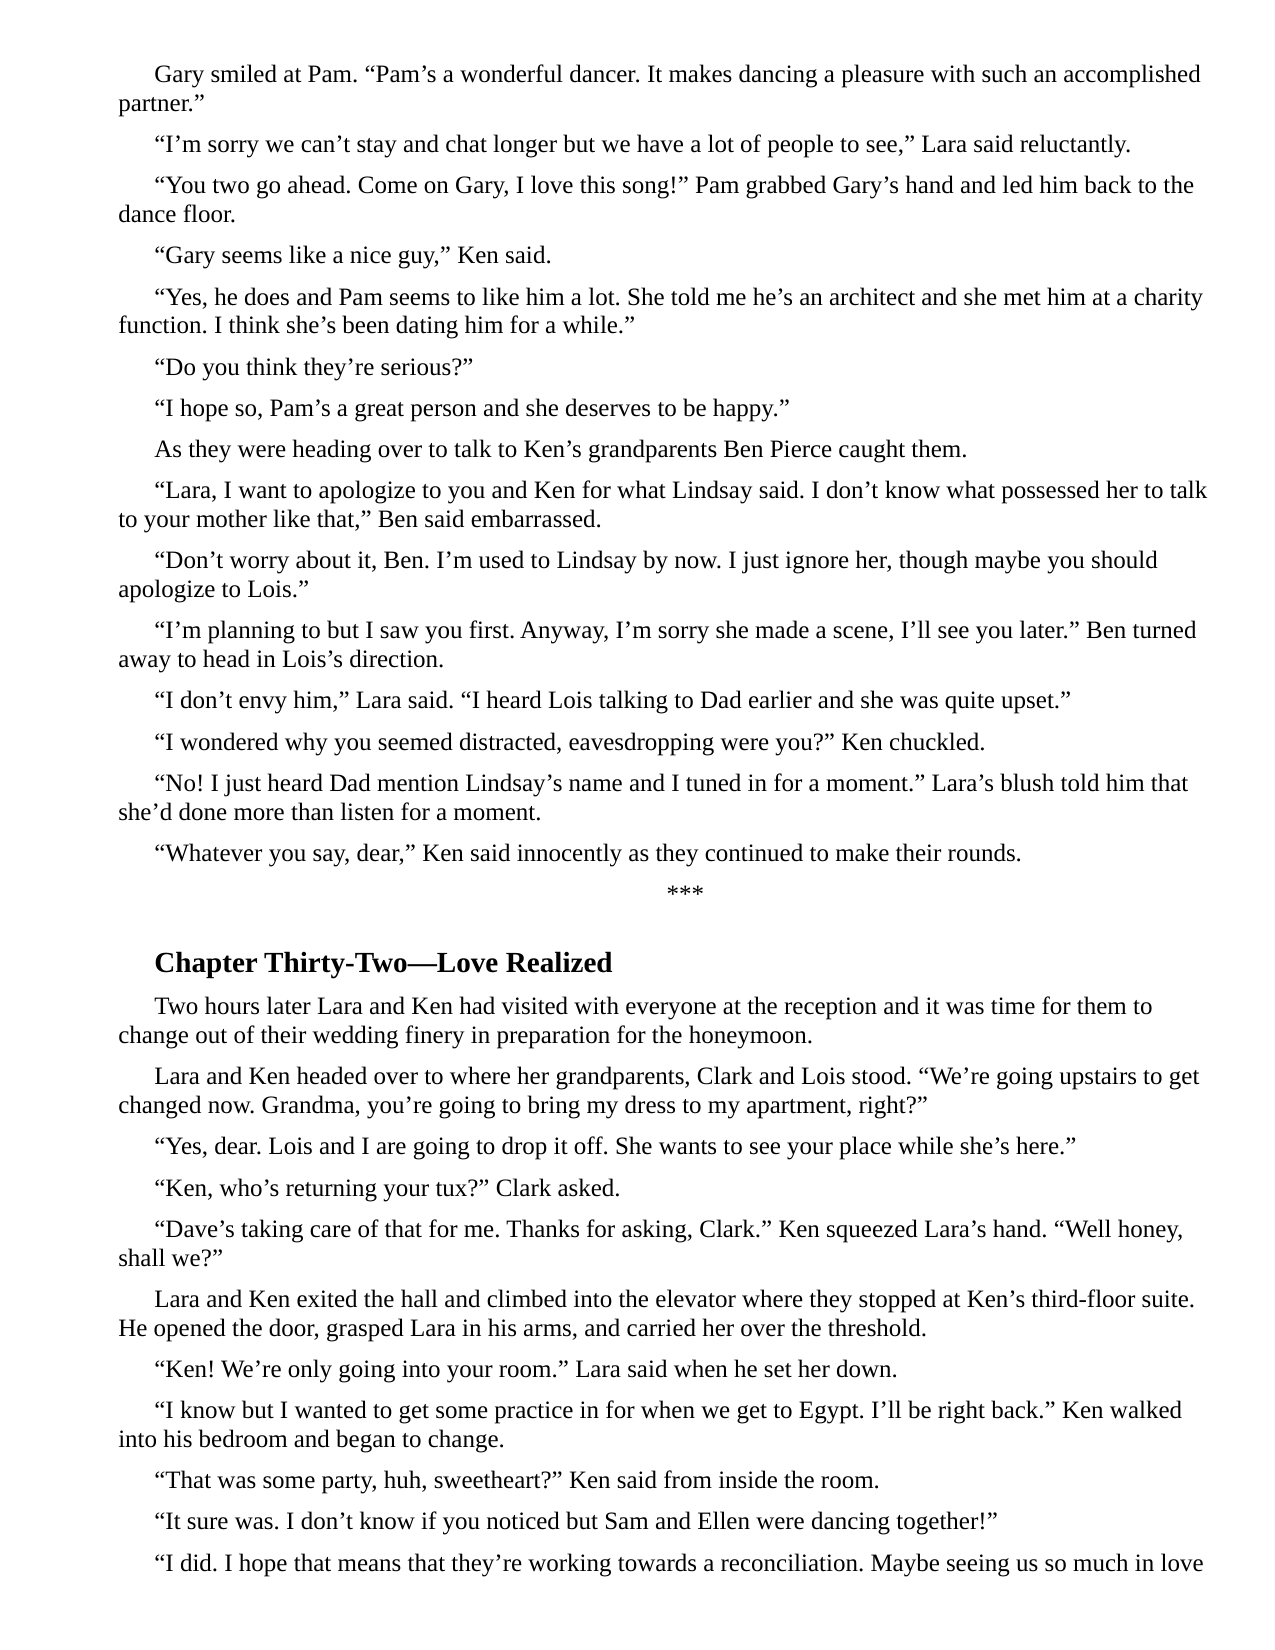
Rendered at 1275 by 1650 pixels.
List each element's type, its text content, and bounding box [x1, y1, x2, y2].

text “I’m planning to but I saw you first. Anyway, I’m sorry she made a scene, I’ll see you later.” Ben turned away to head in Lois’s direction. [118, 615, 1216, 673]
text “You two go ahead. Come on Gary, I love this song!” Pam grabbed Gary’s hand and led him back to the dance floor. [118, 170, 1216, 228]
text “No! I just heard Dad mention Lindsay’s name and I tuned in for a moment.” Lara’s blush told him that she’d done more than listen for a moment. [118, 768, 1216, 825]
text “Dave’s taking care of that for me. Thanks for asking, Clark.” Ken squeezed Lara’s hand. “Well honey, shall we?” [118, 1214, 1216, 1271]
text “I wondered why you seemed distracted, eavesdropping were you?” Ken chuckled. [118, 727, 1216, 755]
text “I’m sorry we can’t stay and chat longer but we have a lot of people to see,” Lara said reluctantly. [118, 129, 1216, 158]
text “Lara, I want to apologize to you and Ken for what Lindsay said. I don’t know what possessed her to talk to your mother like that,” Ben said embarrassed. [118, 475, 1216, 533]
text “Yes, dear. Lois and I are going to drop it off. She wants to see your place while she’s here.” [118, 1131, 1216, 1160]
text “Don’t worry about it, Ben. I’m used to Lindsay by now. I just ignore her, though maybe you should apologize to Lois.” [118, 545, 1216, 603]
text As they were heading over to talk to Ken’s grandparents Ben Pierce caught them. [118, 434, 1216, 463]
text Lara and Ken exited the hall and climbed into the elevator where they stopped at Ken’s third-floor suite. He opened the door, grasped Lara in his arms, and carried her over the threshold. [118, 1284, 1216, 1341]
text “That was some party, huh, sweetheart?” Ken said from inside the room. [118, 1465, 1216, 1494]
text “I don’t envy him,” Lara said. “I heard Lois talking to Dad earlier and she was quite upset.” [118, 685, 1216, 714]
text “Yes, he does and Pam seems to like him a lot. She told me he’s an architect and she met him at a charity function. I think she’s been dating him for a while.” [118, 282, 1216, 339]
text “Ken! We’re only going into your room.” Lara said when he set her down. [118, 1354, 1216, 1383]
text Two hours later Lara and Ken had visited with everyone at the reception and it was time for them to change out of their wedding finery in preparation for the honeymoon. [118, 991, 1216, 1049]
text “I know but I wanted to get some practice in for when we get to Egypt. I’ll be right back.” Ken walked into his bedroom and began to change. [118, 1395, 1216, 1453]
text *** [118, 879, 1216, 908]
text Lara and Ken headed over to where her grandparents, Clark and Lois stood. “We’re going upstairs to get changed now. Grandma, you’re going to bring my dress to my apartment, right?” [118, 1061, 1216, 1119]
text “Gary seems like a nice guy,” Ken said. [118, 240, 1216, 269]
text “I did. I hope that means that they’re working towards a reconciliation. Maybe seeing us so much in love [118, 1548, 1216, 1576]
text “Ken, who’s returning your tux?” Clark asked. [118, 1173, 1216, 1201]
subtitle Chapter Thirty-Two—Love Realized [118, 945, 1216, 979]
text Gary smiled at Pam. “Pam’s a wonderful dancer. It makes dancing a pleasure with such an accomplished partner.” [118, 59, 1216, 117]
text “Do you think they’re serious?” [118, 352, 1216, 380]
text “I hope so, Pam’s a great person and she deserves to be happy.” [118, 393, 1216, 422]
text “It sure was. I don’t know if you noticed but Sam and Ellen were dancing together!” [118, 1506, 1216, 1535]
text “Whatever you say, dear,” Ken said innocently as they continued to make their rounds. [118, 838, 1216, 867]
